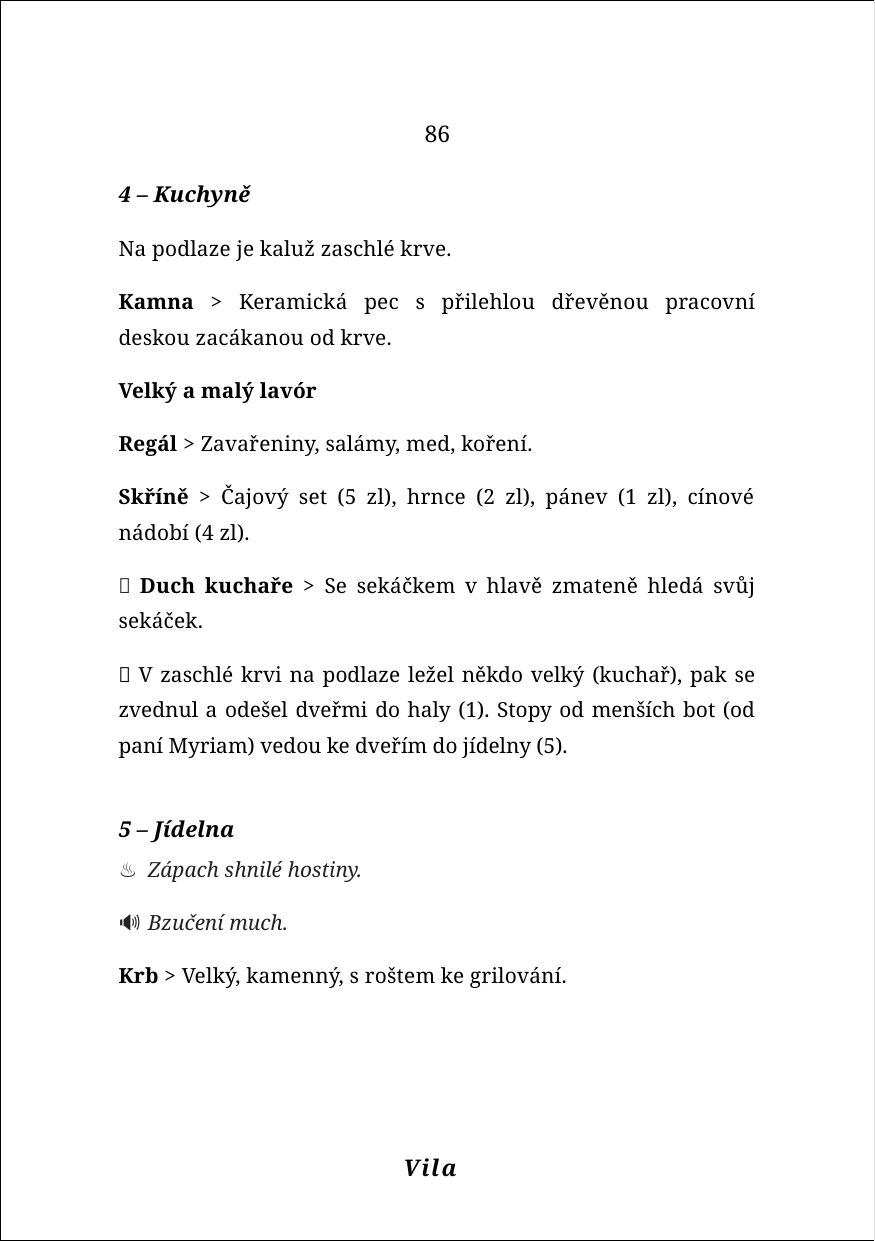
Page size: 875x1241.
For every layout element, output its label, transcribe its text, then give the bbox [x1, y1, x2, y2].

text Velký a malý lavór [118, 376, 756, 404]
text Skříně > Čajový set (5 zl), hrnce (2 zl), pánev (1 zl), cínové nádobí (4 zl). [118, 482, 756, 546]
text 🔊 Bzučení much. [118, 908, 756, 937]
text ♨ Zápach shnilé hostiny. [118, 855, 756, 883]
text 👤 Duch kuchaře > Se sekáčkem v hlavě zmateně hledá svůj sekáček. [118, 571, 756, 635]
text Na podlaze je kaluž zaschlé krve. [118, 234, 756, 262]
text Regál > Zavařeniny, salámy, med, koření. [118, 429, 756, 457]
text 4 – Kuchyně [118, 179, 756, 209]
subtitle 5 – Jídelna [118, 813, 756, 843]
text 👣 V zaschlé krvi na podlaze ležel někdo velký (kuchař), pak se zvednul a odešel dveřmi do haly (1). Stopy od menších bot (od paní Myriam) vedou ke dveřím do jídelny (5). [118, 660, 756, 759]
text Krb > Velký, kamenný, s roštem ke grilování. [118, 962, 756, 990]
text Kamna > Keramická pec s přilehlou dřevěnou pracovní deskou zacákanou od krve. [118, 287, 756, 351]
